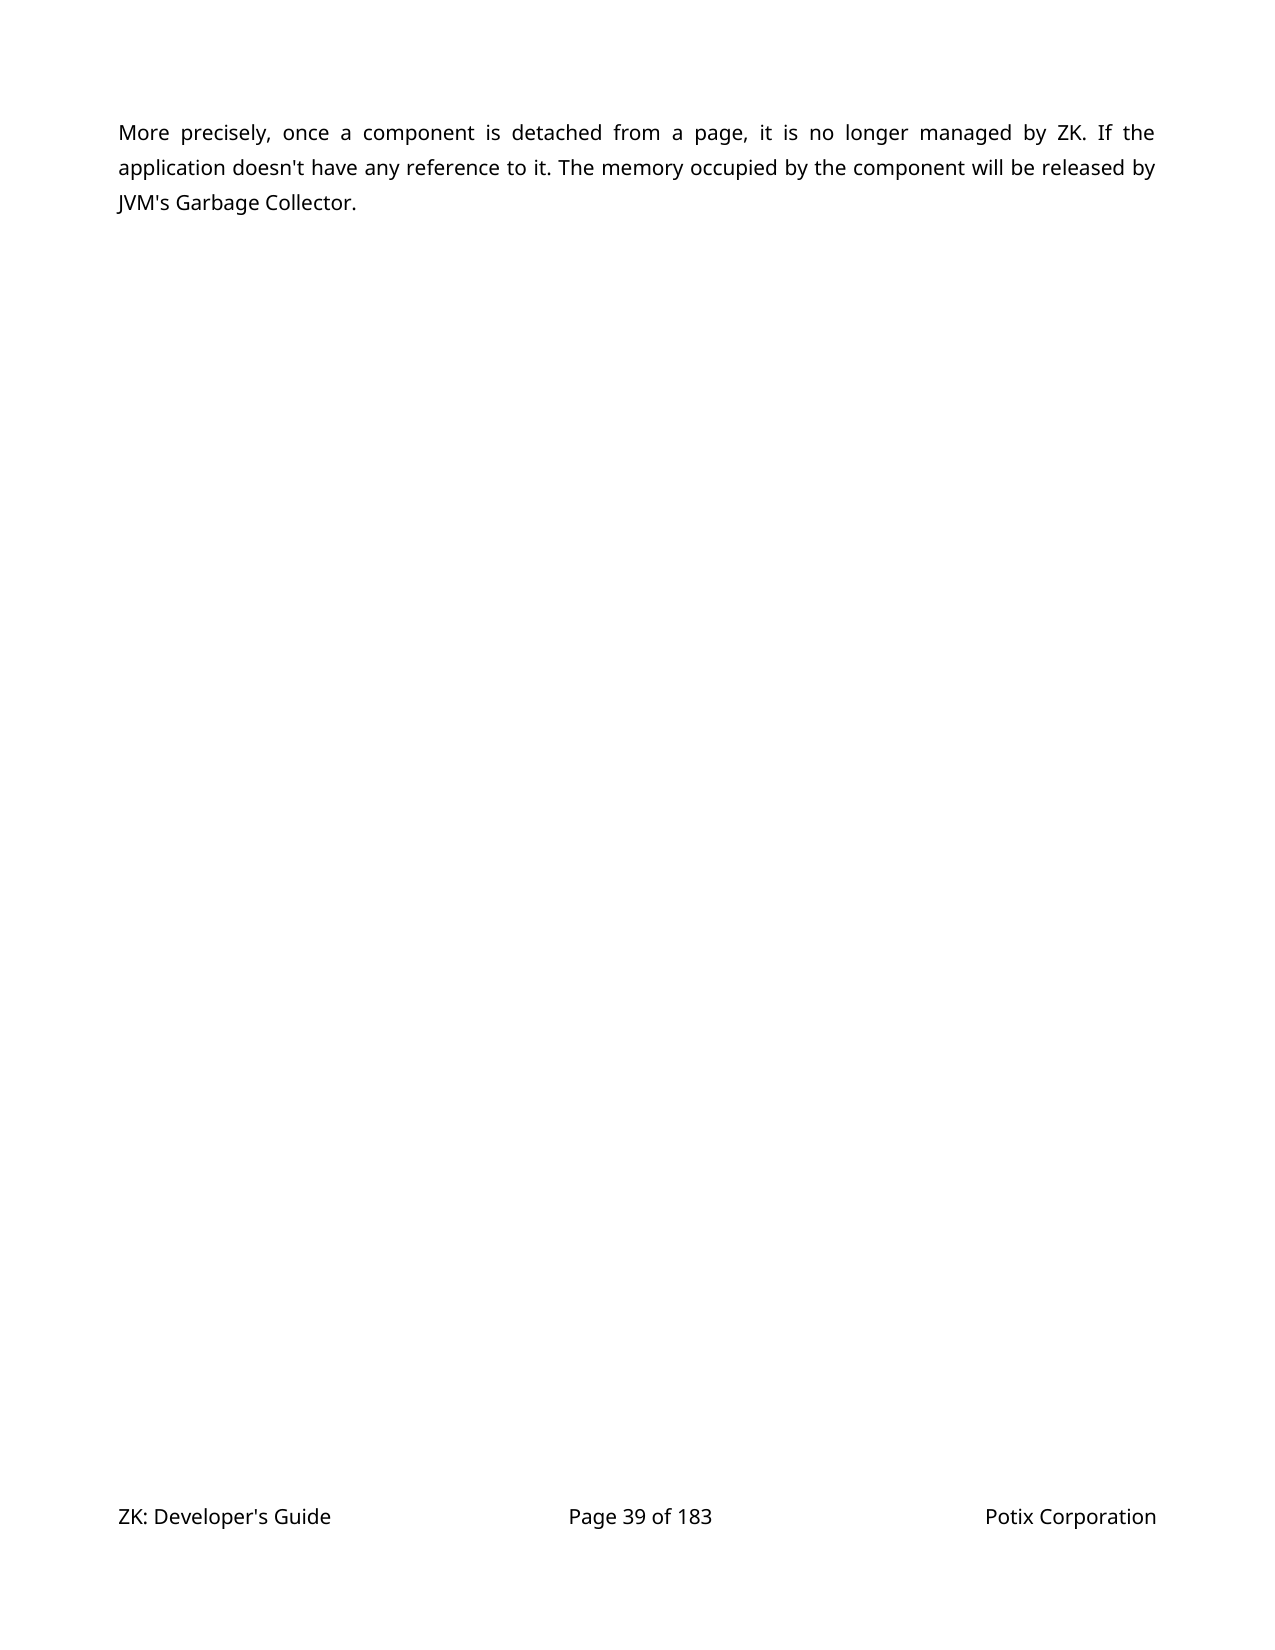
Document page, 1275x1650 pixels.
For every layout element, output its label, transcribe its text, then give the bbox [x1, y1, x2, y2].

text More precisely, once a component is detached from a page, it is no longer managed by ZK. If the application doesn't have any reference to it. The memory occupied by the component will be released by JVM's Garbage Collector. [118, 118, 1157, 217]
